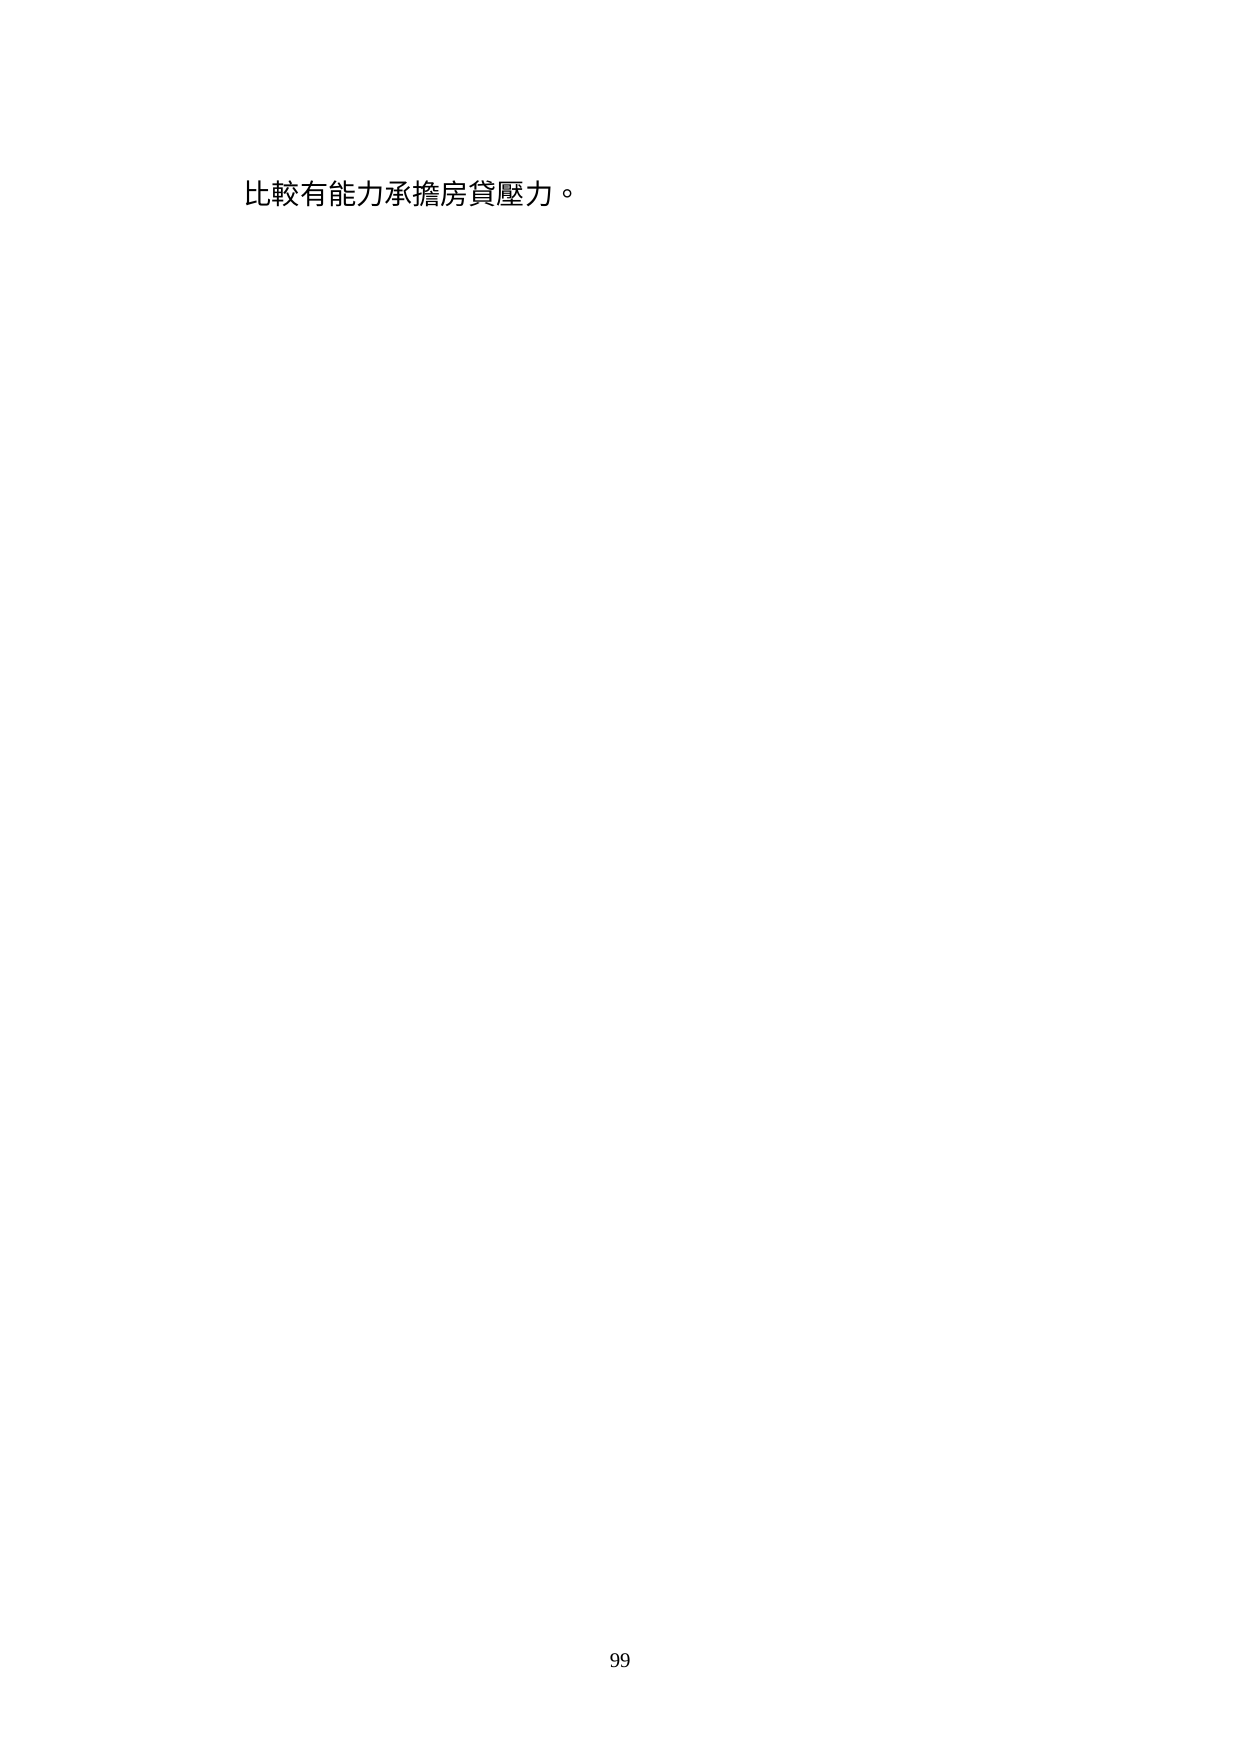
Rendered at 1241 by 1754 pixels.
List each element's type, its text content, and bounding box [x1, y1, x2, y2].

text 比較有能力承擔房貸壓力。 [187, 150, 1053, 225]
